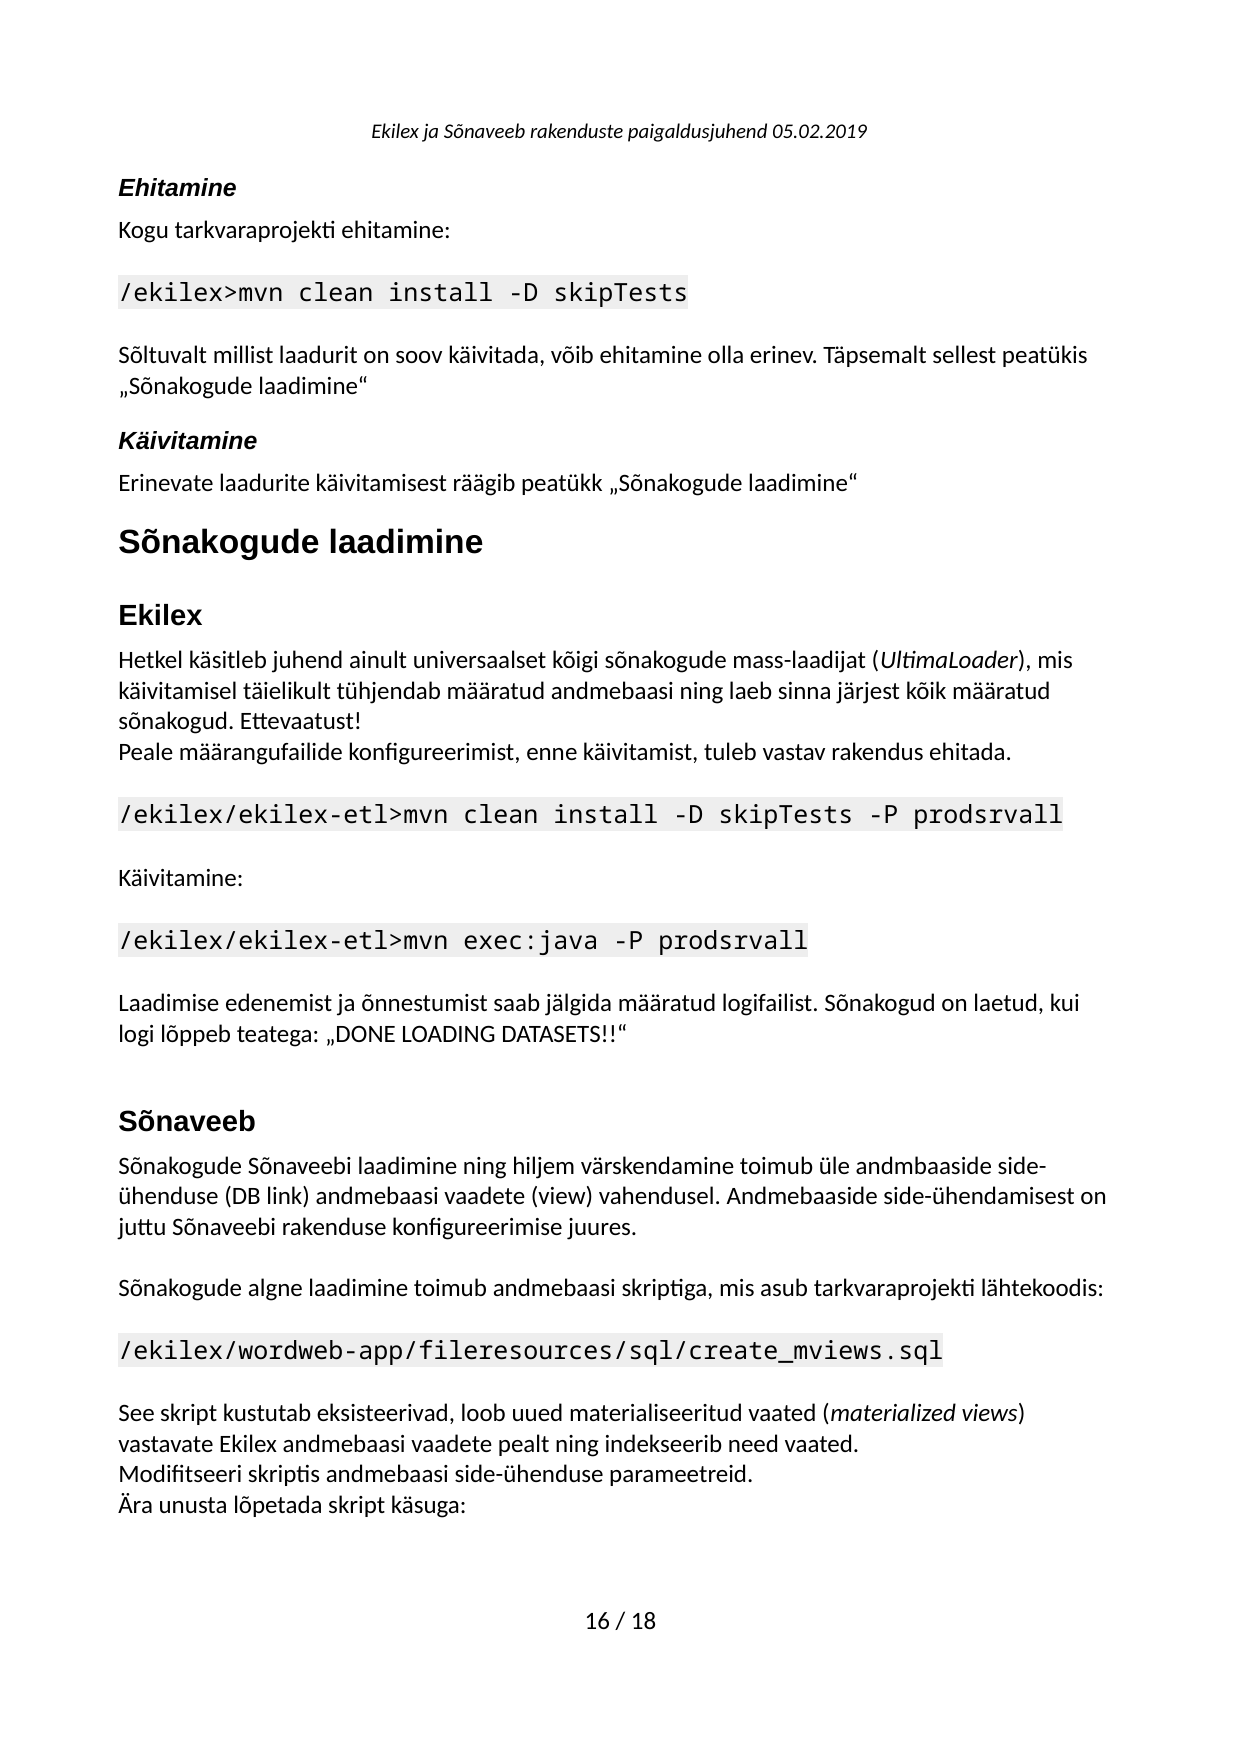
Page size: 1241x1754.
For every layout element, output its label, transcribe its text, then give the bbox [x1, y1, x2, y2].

text Käivitamine: [118, 862, 1122, 892]
text Sõnakogude algne laadimine toimub andmebaasi skriptiga, mis asub tarkvaraprojekti lähtekoodis: [118, 1272, 1122, 1302]
text Laadimise edenemist ja õnnestumist saab jälgida määratud logifailist. Sõnakogud on laetud, kui logi lõppeb teatega: „DONE LOADING DATASETS!!“ [118, 987, 1122, 1048]
text /ekilex/ekilex-etl>mvn clean install -D skipTests -P prodsrvall [118, 797, 1122, 831]
text /ekilex/ekilex-etl>mvn exec:java -P prodsrvall [118, 923, 1122, 957]
subtitle Sõnakogude laadimine [118, 522, 1122, 561]
subtitle Ehitamine [118, 173, 1122, 202]
text Sõnakogude Sõnaveebi laadimine ning hiljem värskendamine toimub üle andmbaaside side-ühenduse (DB link) andmebaasi vaadete (view) vahendusel. Andmebaaside side-ühendamisest on juttu Sõnaveebi rakenduse konfigureerimise juures. [118, 1150, 1122, 1241]
text Sõltuvalt millist laadurit on soov käivitada, võib ehitamine olla erinev. Täpsemalt sellest peatükis „Sõnakogude laadimine“ [118, 340, 1122, 401]
text /ekilex/wordweb-app/fileresources/sql/create_mviews.sql [118, 1333, 1122, 1367]
text Hetkel käsitleb juhend ainult universaalset kõigi sõnakogude mass-laadijat (UltimaLoader), mis käivitamisel täielikult tühjendab määratud andmebaasi ning laeb sinna järjest kõik määratud sõnakogud. Ettevaatust! [118, 644, 1122, 736]
text Ära unusta lõpetada skript käsuga: [118, 1489, 1122, 1520]
text Modifitseeri skriptis andmebaasi side-ühenduse parameetreid. [118, 1459, 1122, 1489]
subtitle Sõnaveeb [118, 1104, 1122, 1137]
text See skript kustutab eksisteerivad, loob uued materialiseeritud vaated (materialized views) vastavate Ekilex andmebaasi vaadete pealt ning indekseerib need vaated. [118, 1398, 1122, 1459]
text Erinevate laadurite käivitamisest räägib peatükk „Sõnakogude laadimine“ [118, 467, 1122, 497]
text /ekilex>mvn clean install -D skipTests [118, 275, 1122, 309]
text Kogu tarkvaraprojekti ehitamine: [118, 214, 1122, 244]
subtitle Käivitamine [118, 426, 1122, 454]
subtitle Ekilex [118, 598, 1122, 632]
text Peale määrangufailide konfigureerimist, enne käivitamist, tuleb vastav rakendus ehitada. [118, 736, 1122, 767]
